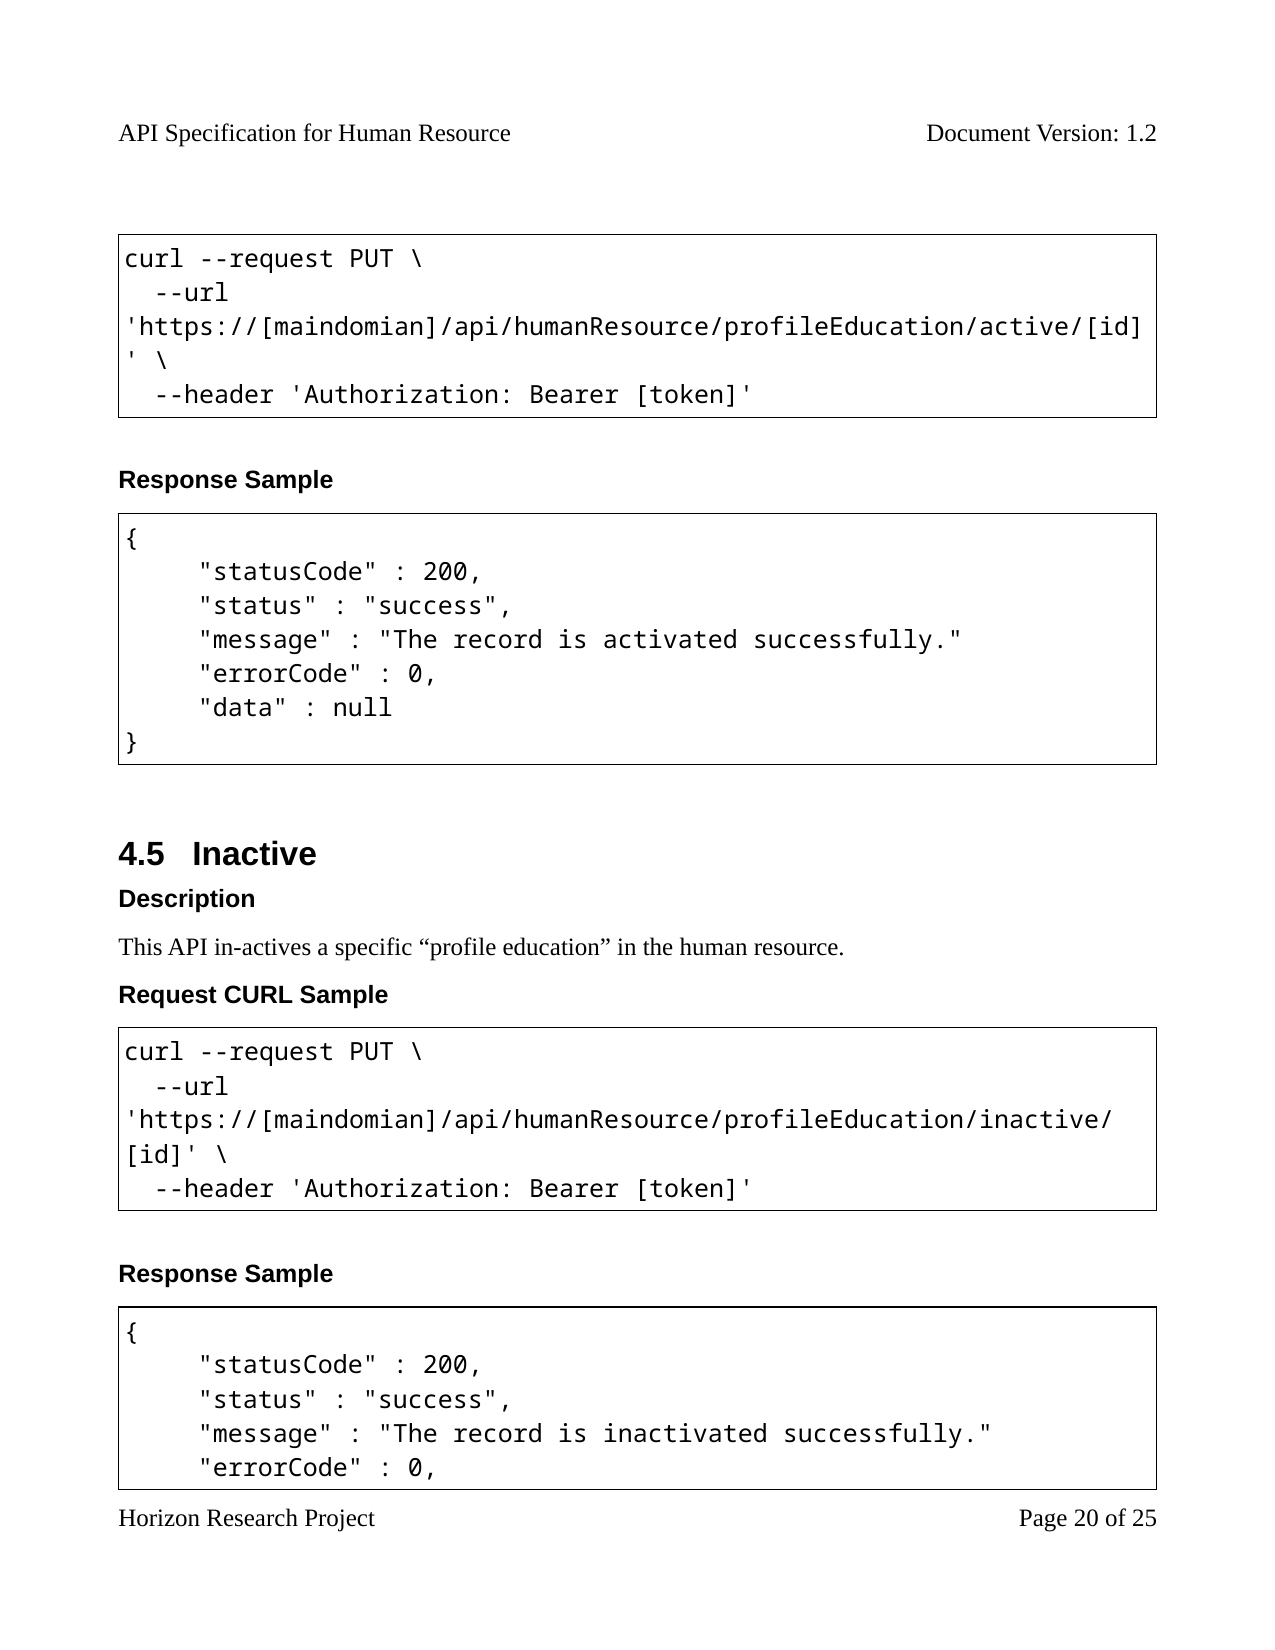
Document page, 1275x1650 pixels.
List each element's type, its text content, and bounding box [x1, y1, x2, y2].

text Response Sample [118, 465, 1157, 494]
table_header { "statusCode" : 200, "status" : "success", "message" : "The record is inactivated successfully." "errorCode" : 0, [119, 1308, 1156, 1489]
subtitle Inactive [118, 833, 1157, 872]
text Response Sample [118, 1259, 1157, 1287]
table_header curl --request PUT \ --url 'https://[maindomian]/api/humanResource/profileEducation/inactive/[id]' \ --header 'Authorization: Bearer [token]' [119, 1028, 1156, 1210]
text This API in-actives a specific “profile education” in the human resource. [118, 932, 1157, 961]
table_header curl --request PUT \ --url 'https://[maindomian]/api/humanResource/profileEducation/active/[id]' \ --header 'Authorization: Bearer [token]' [119, 235, 1156, 417]
table_header { "statusCode" : 200, "status" : "success", "message" : "The record is activated successfully." "errorCode" : 0, "data" : null } [119, 514, 1156, 764]
text Description [118, 884, 1157, 913]
text Request CURL Sample [118, 980, 1157, 1008]
